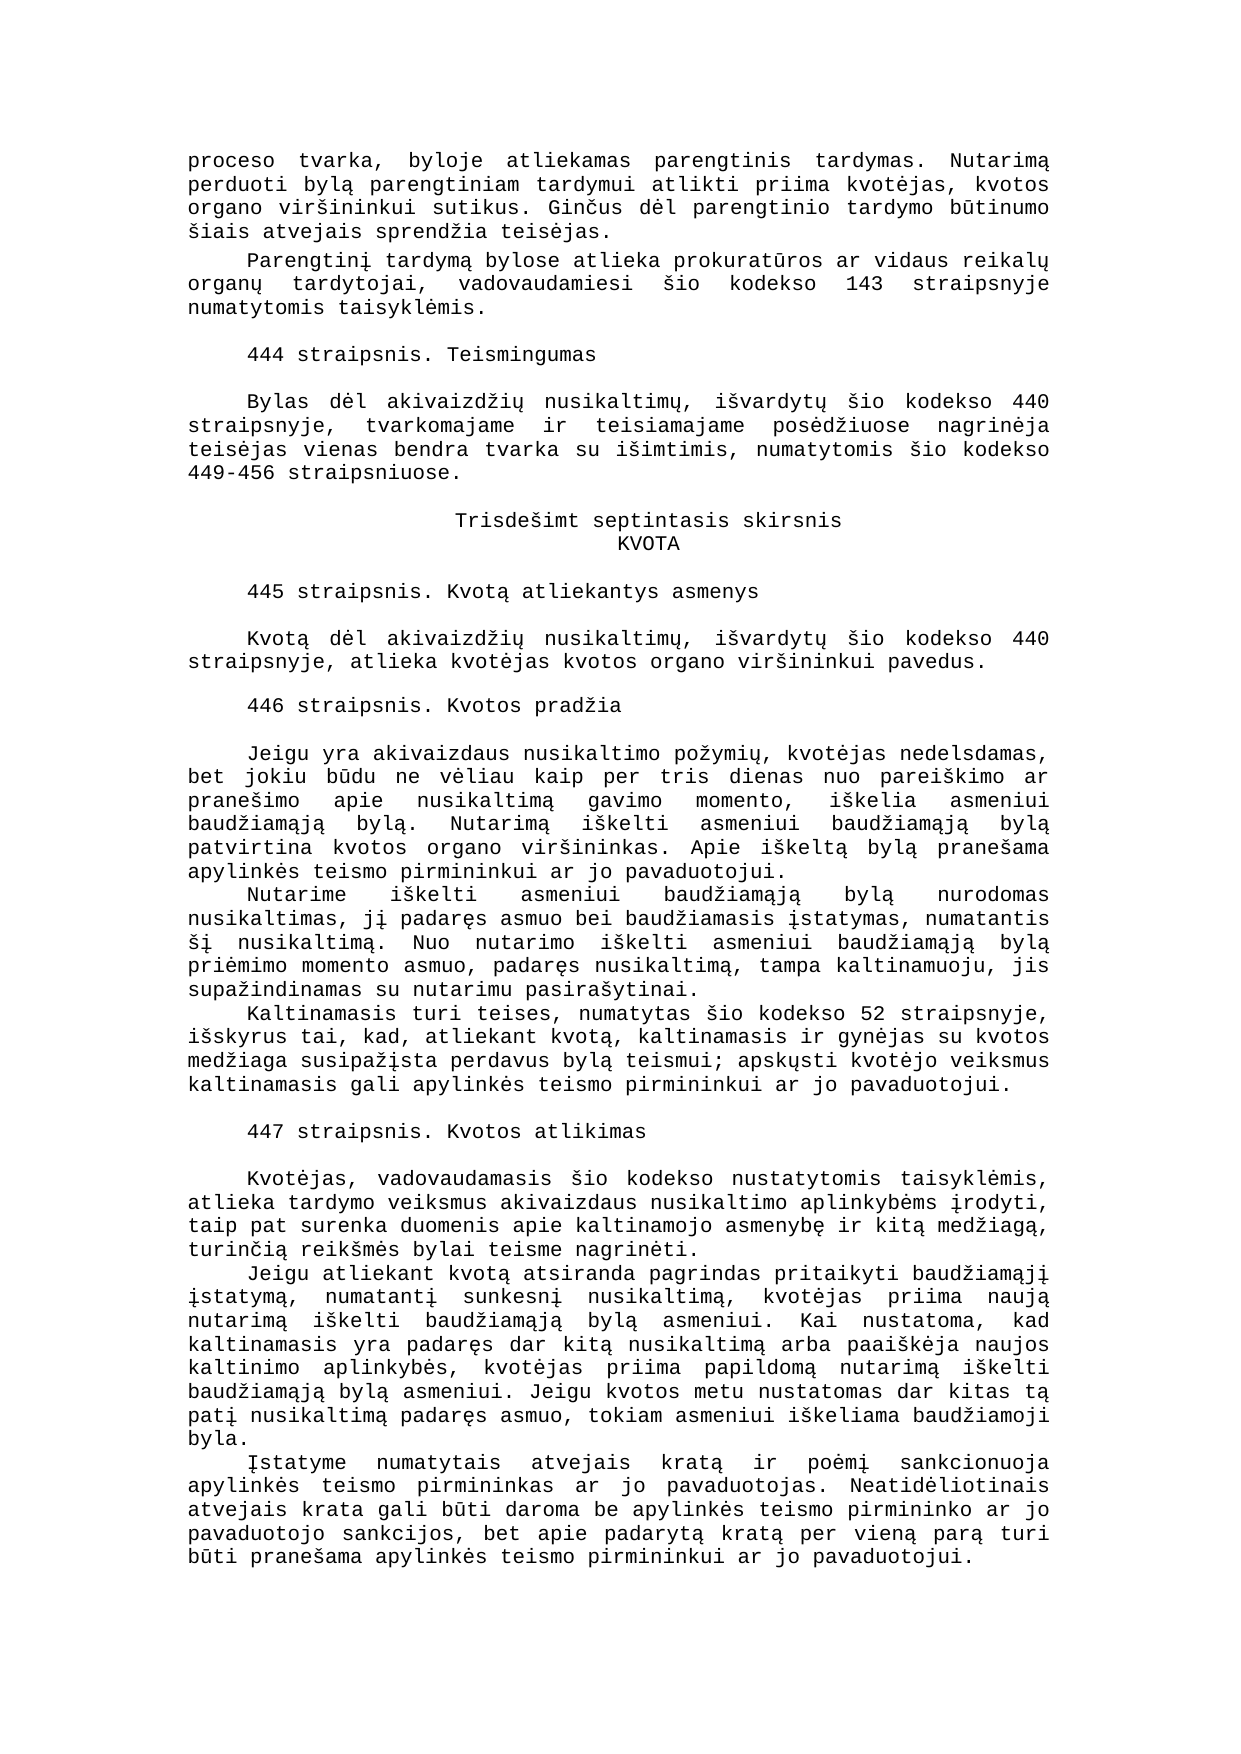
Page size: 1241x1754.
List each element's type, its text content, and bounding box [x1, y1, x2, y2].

text proceso tvarka, byloje atliekamas parengtinis tardymas. Nutarimą perduoti bylą parengtiniam tardymui atlikti priima kvotėjas, kvotos organo viršininkui sutikus. Ginčus dėl parengtinio tardymo būtinumo šiais atvejais sprendžia teisėjas. [187, 150, 1050, 244]
text Kaltinamasis turi teises, numatytas šio kodekso 52 straipsnyje, išskyrus tai, kad, atliekant kvotą, kaltinamasis ir gynėjas su kvotos medžiaga susipažįsta perdavus bylą teismui; apskųsti kvotėjo veiksmus kaltinamasis gali apylinkės teismo pirmininkui ar jo pavaduotojui. [187, 1003, 1050, 1097]
text 446 straipsnis. Kvotos pradžia [187, 695, 1050, 719]
text 445 straipsnis. Kvotą atliekantys asmenys [187, 581, 1050, 604]
text Parengtinį tardymą bylose atlieka prokuratūros ar vidaus reikalų organų tardytojai, vadovaudamiesi šio kodekso 143 straipsnyje numatytomis taisyklėmis. [187, 249, 1050, 321]
text KVOTA [187, 533, 1050, 557]
text Trisdešimt septintasis skirsnis [187, 510, 1050, 533]
text 447 straipsnis. Kvotos atlikimas [187, 1121, 1050, 1144]
text Jeigu atliekant kvotą atsiranda pagrindas pritaikyti baudžiamąjį įstatymą, numatantį sunkesnį nusikaltimą, kvotėjas priima naują nutarimą iškelti baudžiamąją bylą asmeniui. Kai nustatoma, kad kaltinamasis yra padaręs dar kitą nusikaltimą arba paaiškėja naujos kaltinimo aplinkybės, kvotėjas priima papildomą nutarimą iškelti baudžiamąją bylą asmeniui. Jeigu kvotos metu nustatomas dar kitas tą patį nusikaltimą padaręs asmuo, tokiam asmeniui iškeliama baudžiamoji byla. [187, 1263, 1050, 1452]
text Įstatyme numatytais atvejais kratą ir poėmį sankcionuoja apylinkės teismo pirmininkas ar jo pavaduotojas. Neatidėliotinais atvejais krata gali būti daroma be apylinkės teismo pirmininko ar jo pavaduotojo sankcijos, bet apie padarytą kratą per vieną parą turi būti pranešama apylinkės teismo pirmininkui ar jo pavaduotojui. [187, 1452, 1050, 1570]
text Kvotėjas, vadovaudamasis šio kodekso nustatytomis taisyklėmis, atlieka tardymo veiksmus akivaizdaus nusikaltimo aplinkybėms įrodyti, taip pat surenka duomenis apie kaltinamojo asmenybę ir kitą medžiagą, turinčią reikšmės bylai teisme nagrinėti. [187, 1168, 1050, 1263]
text Nutarime iškelti asmeniui baudžiamąją bylą nurodomas nusikaltimas, jį padaręs asmuo bei baudžiamasis įstatymas, numatantis šį nusikaltimą. Nuo nutarimo iškelti asmeniui baudžiamąją bylą priėmimo momento asmuo, padaręs nusikaltimą, tampa kaltinamuoju, jis supažindinamas su nutarimu pasirašytinai. [187, 884, 1050, 1003]
text 444 straipsnis. Teismingumas [187, 344, 1050, 368]
text Jeigu yra akivaizdaus nusikaltimo požymių, kvotėjas nedelsdamas, bet jokiu būdu ne vėliau kaip per tris dienas nuo pareiškimo ar pranešimo apie nusikaltimą gavimo momento, iškelia asmeniui baudžiamąją bylą. Nutarimą iškelti asmeniui baudžiamąją bylą patvirtina kvotos organo viršininkas. Apie iškeltą bylą pranešama apylinkės teismo pirmininkui ar jo pavaduotojui. [187, 742, 1050, 884]
text Bylas dėl akivaizdžių nusikaltimų, išvardytų šio kodekso 440 straipsnyje, tvarkomajame ir teisiamajame posėdžiuose nagrinėja teisėjas vienas bendra tvarka su išimtimis, numatytomis šio kodekso 449-456 straipsniuose. [187, 391, 1050, 486]
text Kvotą dėl akivaizdžių nusikaltimų, išvardytų šio kodekso 440 straipsnyje, atlieka kvotėjas kvotos organo viršininkui pavedus. [187, 628, 1050, 675]
